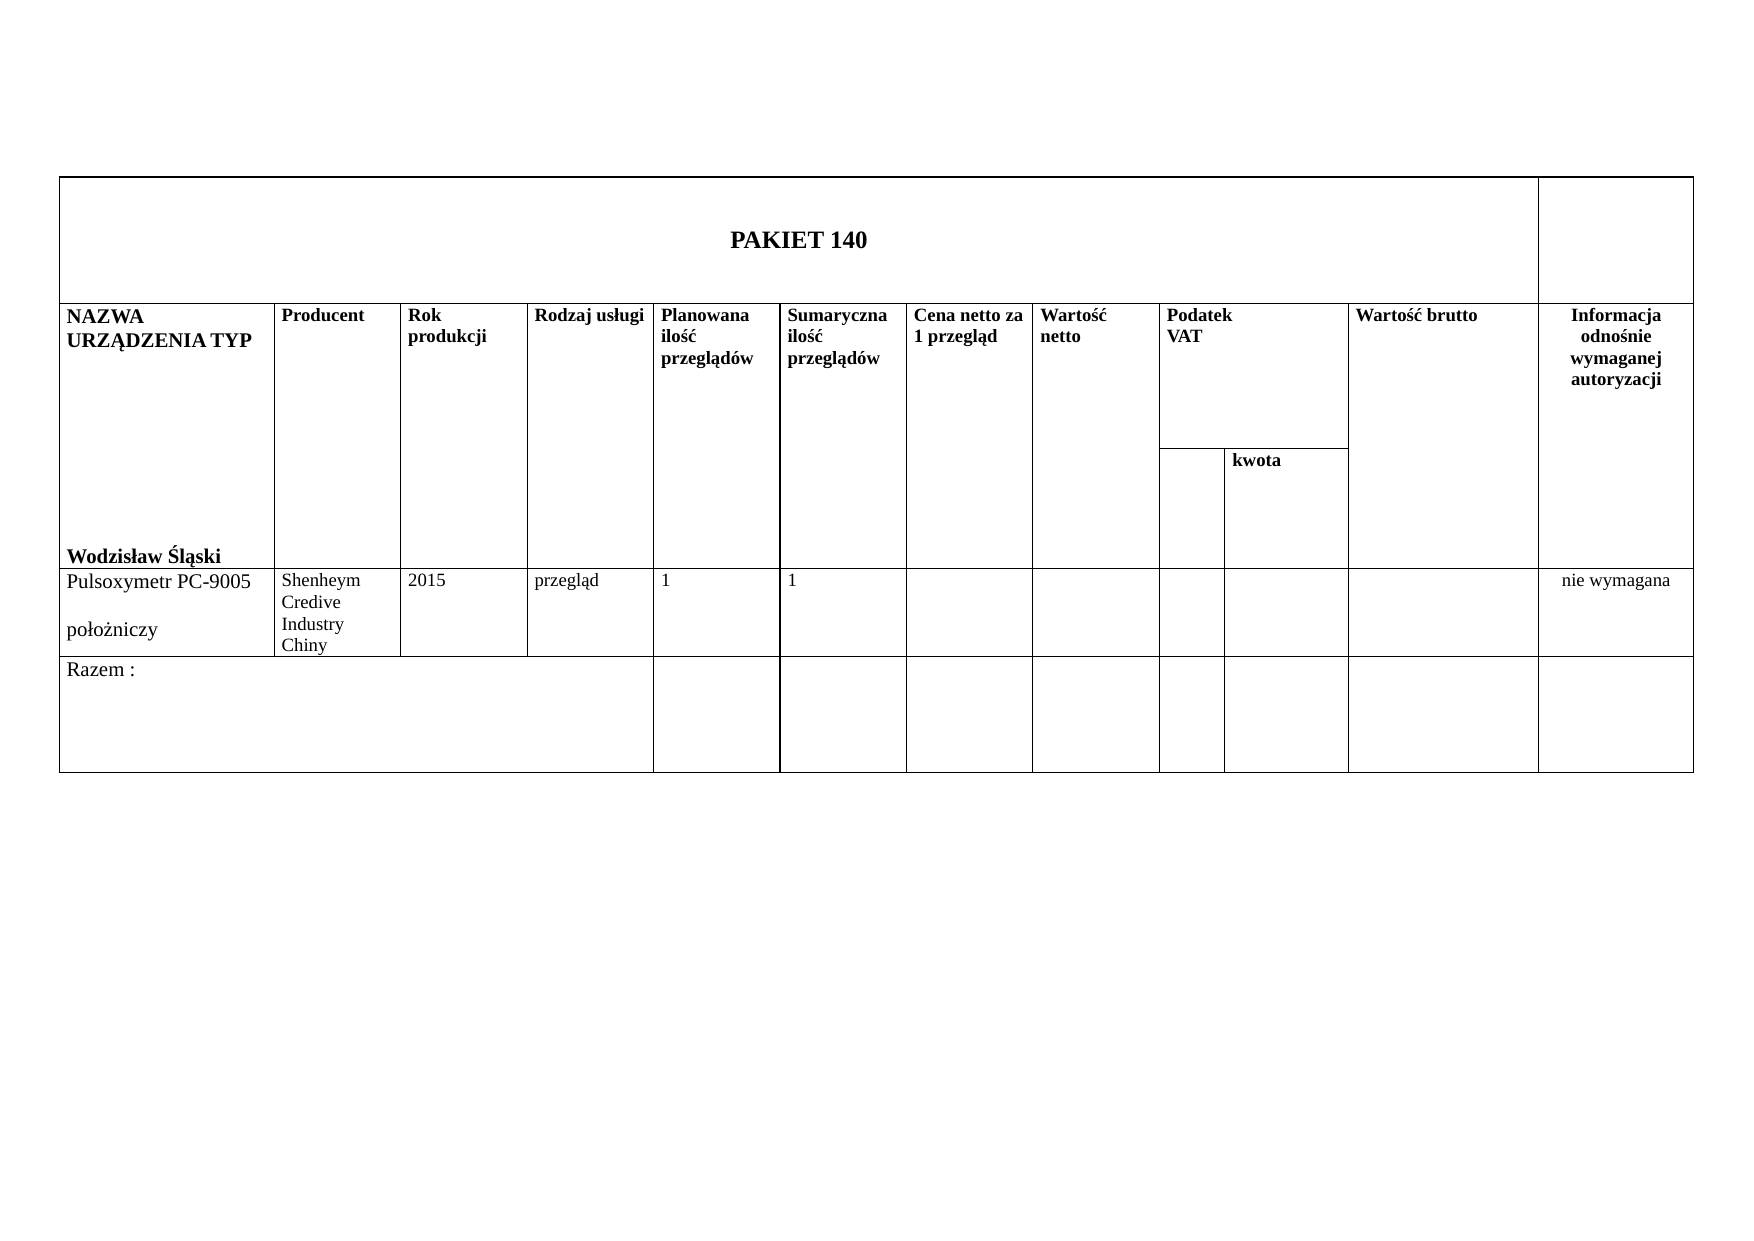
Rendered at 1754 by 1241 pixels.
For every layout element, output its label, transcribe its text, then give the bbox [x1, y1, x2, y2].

table_cell kwota [1225, 449, 1348, 568]
table_cell Rodzaj usługi [528, 304, 653, 568]
table_cell Planowana ilość przeglądów [654, 304, 779, 568]
table_cell [654, 657, 779, 772]
table_cell [1349, 657, 1538, 772]
table_cell Cena netto za 1 przegląd [907, 304, 1032, 568]
table_cell Pulsoxymetr PC-9005 położniczy [60, 569, 274, 656]
table_header [1539, 178, 1693, 302]
table_cell  [1160, 449, 1224, 568]
table_cell [1225, 657, 1348, 772]
table_cell NAZWA URZĄDZENIA TYP Wodzisław Śląski [60, 304, 274, 568]
table_cell [1160, 569, 1224, 656]
table_cell przegląd [528, 569, 653, 656]
table_cell [1033, 569, 1159, 656]
table_cell 2015 [401, 569, 527, 656]
table_cell [1033, 657, 1159, 772]
table_cell Producent [275, 304, 400, 568]
table_cell [1539, 657, 1693, 772]
table_cell [907, 569, 1032, 656]
table_cell [781, 657, 906, 772]
table_header PAKIET 140 [60, 178, 1538, 302]
table_cell Razem : [60, 657, 653, 772]
table_cell Shenheym Credive Industry Chiny [275, 569, 400, 656]
table_cell [907, 657, 1032, 772]
table_cell Informacja odnośnie wymaganej autoryzacji [1539, 304, 1693, 568]
table_cell 1 [654, 569, 779, 656]
table_cell [1160, 657, 1224, 772]
table_cell [1225, 569, 1348, 656]
table_cell [1349, 569, 1538, 656]
table_cell Podatek VAT [1160, 304, 1348, 448]
table_cell Wartość netto [1033, 304, 1159, 568]
table_cell Sumaryczna ilość przeglądów [781, 304, 906, 568]
table_cell nie wymagana [1539, 569, 1693, 656]
table_cell 1 [781, 569, 906, 656]
table_cell Wartość brutto [1349, 304, 1538, 568]
table_cell Rok produkcji [401, 304, 527, 568]
